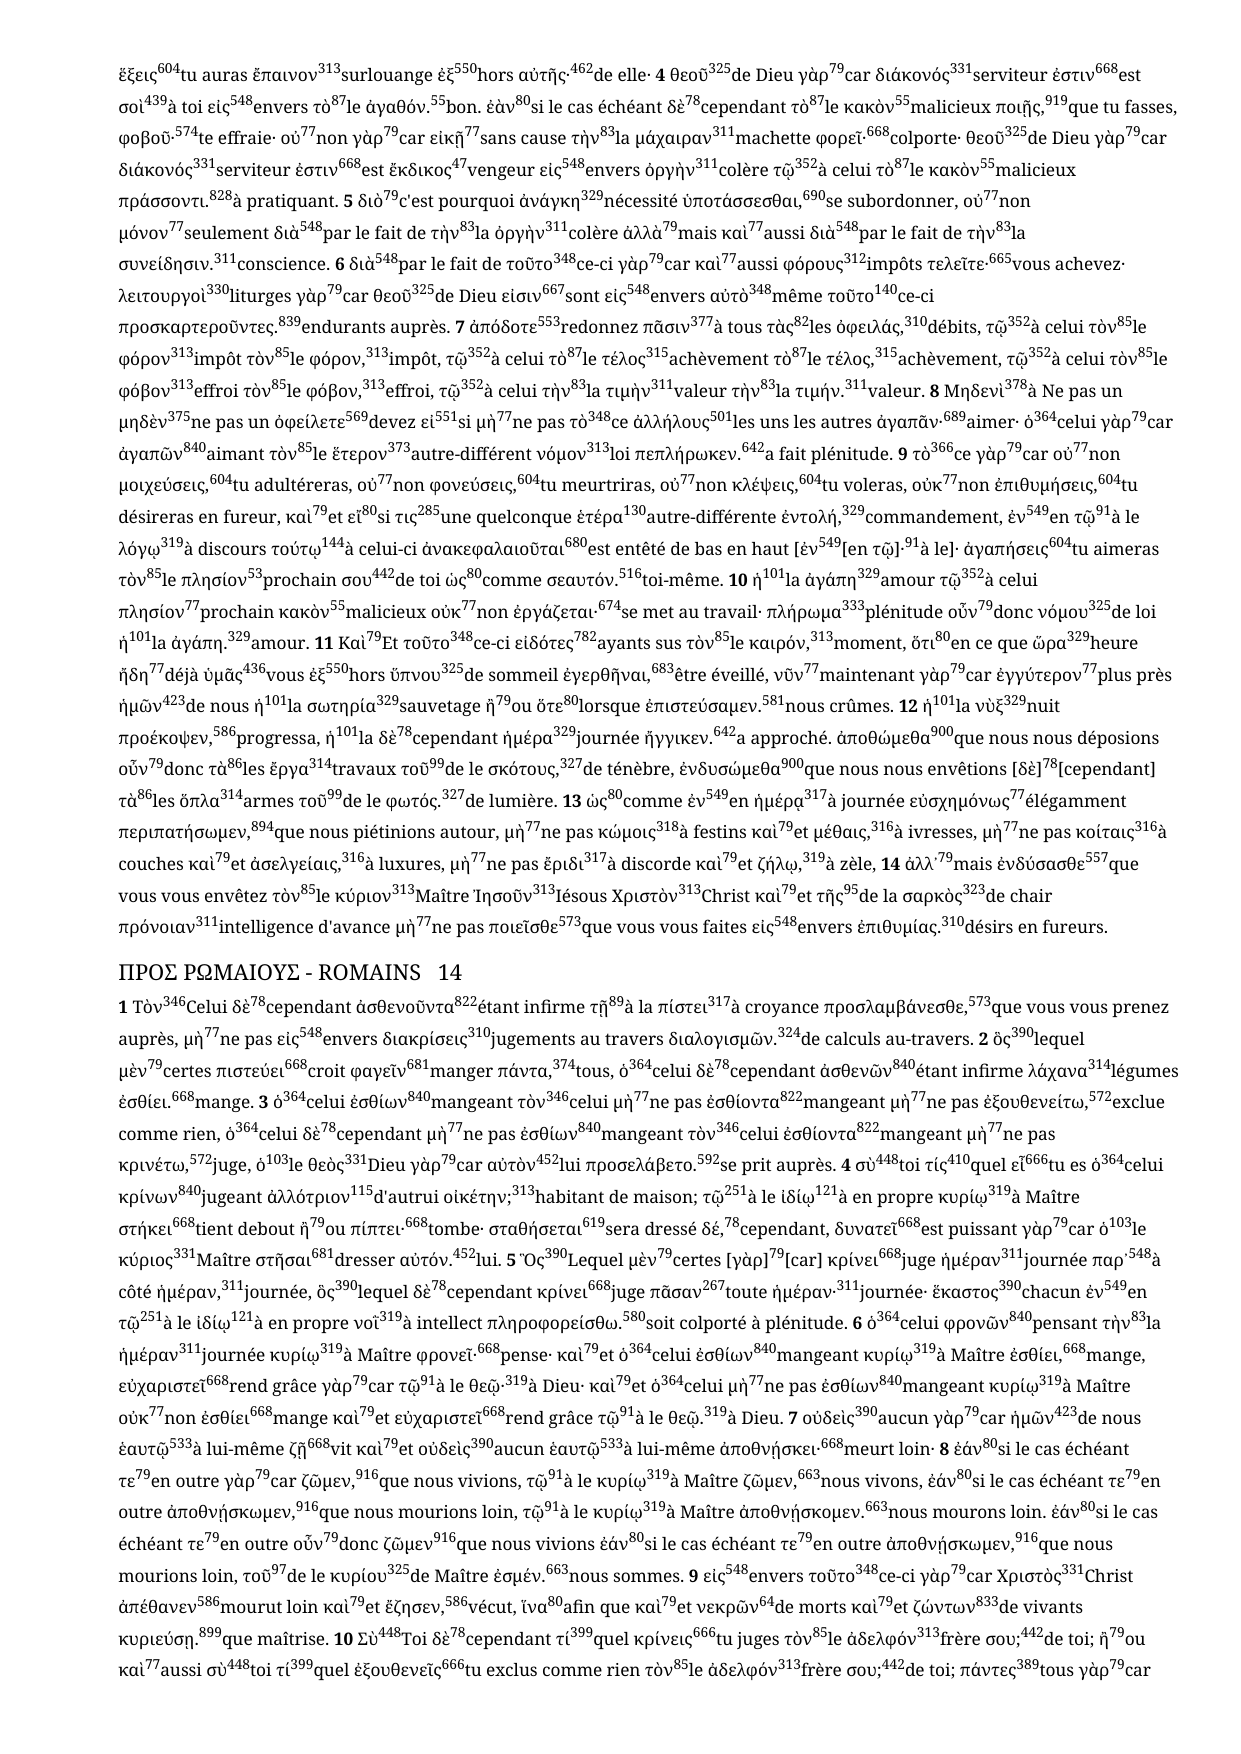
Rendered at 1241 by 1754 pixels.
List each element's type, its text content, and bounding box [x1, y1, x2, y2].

text 1 Πᾶσα285Toute ψυχὴ329âme ἐξουσίαις316à autorités ὑπερεχούσαις825à tenantes au-dessus ὑποτασσέσθω.580soit subordonné. οὐ77non γὰρ79car ἔστιν668est ἐξουσία329autorité εἰ551si μὴ77ne pas ὑπὸ550sous θεοῦ,325de Dieu, αἱ361celles δὲ78cependant οὖσαι837étantes ὑπὸ550sous θεοῦ325de Dieu τεταγμέναι810ayantes étées ordonnancées εἰσίν.667sont. 2 ὥστε80de sorte que ὁ364celui ἀντιτασσόμενος867se ordonnançant contre τῇ89à la ἐξουσίᾳ317à autorité τῇ89à la τοῦ97de le θεοῦ325de Dieu διαταγῇ317à commande traversante ἀνθέστηκεν,642a dressé contre, οἱ363ceux δὲ78cependant ἀνθεστηκότες782ayants dressés contre ἑαυτοῖς532à eux-mêmes κρίμα315objet de jugement λήμψονται.611se prendront. 3 οἱ102les γὰρ79car ἄρχοντες330chefs οὐκ77non εἰσὶν667sont φόβος331effroi τῷ93à le ἀγαθῷ12à bon ἔργῳ321à travail ἀλλὰ79mais τῷ93à le κακῷ.61à malicieux. θέλεις666tu veux δὲ78cependant μὴ77ne pas φοβεῖσθαι690se effrayer τὴν83la ἐξουσίαν·311autorité· τὸ87le ἀγαθὸν55bon ποίει,570fais, καὶ79et ἕξεις604tu auras ἔπαινον313surlouange ἐξ550hors αὐτῆς·462de elle· 4 θεοῦ325de Dieu γὰρ79car διάκονός331serviteur ἐστιν668est σοὶ439à toi εἰς548envers τὸ87le ἀγαθόν.55bon. ἐὰν80si le cas échéant δὲ78cependant τὸ87le κακὸν55malicieux ποιῇς,919que tu fasses, φοβοῦ·574te effraie· οὐ77non γὰρ79car εἰκῇ77sans cause τὴν83la μάχαιραν311machette φορεῖ·668colporte· θεοῦ325de Dieu γὰρ79car διάκονός331serviteur ἐστιν668est ἔκδικος47vengeur εἰς548envers ὀργὴν311colère τῷ352à celui τὸ87le κακὸν55malicieux πράσσοντι.828à pratiquant. 5 διὸ79c'est pourquoi ἀνάγκη329nécessité ὑποτάσσεσθαι,690se subordonner, οὐ77non μόνον77seulement διὰ548par le fait de τὴν83la ὀργὴν311colère ἀλλὰ79mais καὶ77aussi διὰ548par le fait de τὴν83la συνείδησιν.311conscience. 6 διὰ548par le fait de τοῦτο348ce-ci γὰρ79car καὶ77aussi φόρους312impôts τελεῖτε·665vous achevez· λειτουργοὶ330liturges γὰρ79car θεοῦ325de Dieu εἰσιν667sont εἰς548envers αὐτὸ348même τοῦτο140ce-ci προσκαρτεροῦντες.839endurants auprès. 7 ἀπόδοτε553redonnez πᾶσιν377à tous τὰς82les ὀφειλάς,310débits, τῷ352à celui τὸν85le φόρον313impôt τὸν85le φόρον,313impôt, τῷ352à celui τὸ87le τέλος315achèvement τὸ87le τέλος,315achèvement, τῷ352à celui τὸν85le φόβον313effroi τὸν85le φόβον,313effroi, τῷ352à celui τὴν83la τιμὴν311valeur τὴν83la τιμήν.311valeur. 8 Μηδενὶ378à Ne pas un μηδὲν375ne pas un ὀφείλετε569devez εἰ551si μὴ77ne pas τὸ348ce ἀλλήλους501les uns les autres ἀγαπᾶν·689aimer· ὁ364celui γὰρ79car ἀγαπῶν840aimant τὸν85le ἕτερον373autre-différent νόμον313loi πεπλήρωκεν.642a fait plénitude. 9 τὸ366ce γὰρ79car οὐ77non μοιχεύσεις,604tu adultéreras, οὐ77non φονεύσεις,604tu meurtriras, οὐ77non κλέψεις,604tu voleras, οὐκ77non ἐπιθυμήσεις,604tu désireras en fureur, καὶ79et εἴ80si τις285une quelconque ἑτέρα130autre-différente ἐντολή,329commandement, ἐν549en τῷ91à le λόγῳ319à discours τούτῳ144à celui-ci ἀνακεφαλαιοῦται680est entêté de bas en haut [ἐν549[en τῷ]·91à le]· ἀγαπήσεις604tu aimeras τὸν85le πλησίον53prochain σου442de toi ὡς80comme σεαυτόν.516toi-même. 10 ἡ101la ἀγάπη329amour τῷ352à celui πλησίον77prochain κακὸν55malicieux οὐκ77non ἐργάζεται·674se met au travail· πλήρωμα333plénitude οὖν79donc νόμου325de loi ἡ101la ἀγάπη.329amour. 11 Καὶ79Et τοῦτο348ce-ci εἰδότες782ayants sus τὸν85le καιρόν,313moment, ὅτι80en ce que ὥρα329heure ἤδη77déjà ὑμᾶς436vous ἐξ550hors ὕπνου325de sommeil ἐγερθῆναι,683être éveillé, νῦν77maintenant γὰρ79car ἐγγύτερον77plus près ἡμῶν423de nous ἡ101la σωτηρία329sauvetage ἢ79ou ὅτε80lorsque ἐπιστεύσαμεν.581nous crûmes. 12 ἡ101la νὺξ329nuit προέκοψεν,586progressa, ἡ101la δὲ78cependant ἡμέρα329journée ἤγγικεν.642a approché. ἀποθώμεθα900que nous nous déposions οὖν79donc τὰ86les ἔργα314travaux τοῦ99de le σκότους,327de ténèbre, ἐνδυσώμεθα900que nous nous envêtions [δὲ]78[cependant] τὰ86les ὅπλα314armes τοῦ99de le φωτός.327de lumière. 13 ὡς80comme ἐν549en ἡμέρᾳ317à journée εὐσχημόνως77élégamment περιπατήσωμεν,894que nous piétinions autour, μὴ77ne pas κώμοις318à festins καὶ79et μέθαις,316à ivresses, μὴ77ne pas κοίταις316à couches καὶ79et ἀσελγείαις,316à luxures, μὴ77ne pas ἔριδι317à discorde καὶ79et ζήλῳ,319à zèle, 14 ἀλλ᾽79mais ἐνδύσασθε557que vous vous envêtez τὸν85le κύριον313Maître Ἰησοῦν313Iésous Χριστὸν313Christ καὶ79et τῆς95de la σαρκὸς323de chair πρόνοιαν311intelligence d'avance μὴ77ne pas ποιεῖσθε573que vous vous faites εἰς548envers ἐπιθυμίας.310désirs en fureurs. [118, 59, 1181, 939]
text 1 Τὸν346Celui δὲ78cependant ἀσθενοῦντα822étant infirme τῇ89à la πίστει317à croyance προσλαμβάνεσθε,573que vous vous prenez auprès, μὴ77ne pas εἰς548envers διακρίσεις310jugements au travers διαλογισμῶν.324de calculs au-travers. 2 ὃς390lequel μὲν79certes πιστεύει668croit φαγεῖν681manger πάντα,374tous, ὁ364celui δὲ78cependant ἀσθενῶν840étant infirme λάχανα314légumes ἐσθίει.668mange. 3 ὁ364celui ἐσθίων840mangeant τὸν346celui μὴ77ne pas ἐσθίοντα822mangeant μὴ77ne pas ἐξουθενείτω,572exclue comme rien, ὁ364celui δὲ78cependant μὴ77ne pas ἐσθίων840mangeant τὸν346celui ἐσθίοντα822mangeant μὴ77ne pas κρινέτω,572juge, ὁ103le θεὸς331Dieu γὰρ79car αὐτὸν452lui προσελάβετο.592se prit auprès. 4 σὺ448toi τίς410quel εἶ666tu es ὁ364celui κρίνων840jugeant ἀλλότριον115d'autrui οἰκέτην;313habitant de maison; τῷ251à le ἰδίῳ121à en propre κυρίῳ319à Maître στήκει668tient debout ἢ79ou πίπτει·668tombe· σταθήσεται619sera dressé δέ,78cependant, δυνατεῖ668est puissant γὰρ79car ὁ103le κύριος331Maître στῆσαι681dresser αὐτόν.452lui. 5 Ὃς390Lequel μὲν79certes [γὰρ]79[car] κρίνει668juge ἡμέραν311journée παρ᾽548à côté ἡμέραν,311journée, ὃς390lequel δὲ78cependant κρίνει668juge πᾶσαν267toute ἡμέραν·311journée· ἕκαστος390chacun ἐν549en τῷ251à le ἰδίῳ121à en propre νοῒ319à intellect πληροφορείσθω.580soit colporté à plénitude. 6 ὁ364celui φρονῶν840pensant τὴν83la ἡμέραν311journée κυρίῳ319à Maître φρονεῖ·668pense· καὶ79et ὁ364celui ἐσθίων840mangeant κυρίῳ319à Maître ἐσθίει,668mange, εὐχαριστεῖ668rend grâce γὰρ79car τῷ91à le θεῷ·319à Dieu· καὶ79et ὁ364celui μὴ77ne pas ἐσθίων840mangeant κυρίῳ319à Maître οὐκ77non ἐσθίει668mange καὶ79et εὐχαριστεῖ668rend grâce τῷ91à le θεῷ.319à Dieu. 7 οὐδεὶς390aucun γὰρ79car ἡμῶν423de nous ἑαυτῷ533à lui-même ζῇ668vit καὶ79et οὐδεὶς390aucun ἑαυτῷ533à lui-même ἀποθνῄσκει·668meurt loin· 8 ἐάν80si le cas échéant τε79en outre γὰρ79car ζῶμεν,916que nous vivions, τῷ91à le κυρίῳ319à Maître ζῶμεν,663nous vivons, ἐάν80si le cas échéant τε79en outre ἀποθνῄσκωμεν,916que nous mourions loin, τῷ91à le κυρίῳ319à Maître ἀποθνῄσκομεν.663nous mourons loin. ἐάν80si le cas échéant τε79en outre οὖν79donc ζῶμεν916que nous vivions ἐάν80si le cas échéant τε79en outre ἀποθνῄσκωμεν,916que nous mourions loin, τοῦ97de le κυρίου325de Maître ἐσμέν.663nous sommes. 9 εἰς548envers τοῦτο348ce-ci γὰρ79car Χριστὸς331Christ ἀπέθανεν586mourut loin καὶ79et ἔζησεν,586vécut, ἵνα80afin que καὶ79et νεκρῶν64de morts καὶ79et ζώντων833de vivants κυριεύσῃ.899que maîtrise. 10 Σὺ448Toi δὲ78cependant τί399quel κρίνεις666tu juges τὸν85le ἀδελφόν313frère σου;442de toi; ἢ79ou καὶ77aussi σὺ448toi τί399quel ἐξουθενεῖς666tu exclus comme rien τὸν85le ἀδελφόν313frère σου;442de toi; πάντες389tous γὰρ79car παραστησόμεθα607nous nous dresserons à côté τῷ93à le βήματι321à estrade τοῦ97de le θεοῦ,325de Dieu, 11 γέγραπται654a été graphé γάρ·79car· ζῶ664je vis ἐγώ,431moi, λέγει668dit κύριος,331Maître, ὅτι80en ce que ἐμοὶ420à moi κάμψει606fléchira πᾶν289tout γόνυ333genou καὶ79et πᾶσα285toute γλῶσσα329langue ἐξομολογήσεται612se avouera à l'excès τῷ91à le θεῷ.319à Dieu. 12 ἄρα77par conséquent [οὖν]79[donc] ἕκαστος390chacun ἡμῶν423de nous περὶ550autour ἑαυτοῦ537de lui-même λόγον313discours δώσει606donnera [τῷ91[à le θεῷ].319à Dieu]. 13 Μηκέτι77Ne pas plus οὖν79donc ἀλλήλους501les uns les autres κρίνωμεν·916que nous jugions· ἀλλὰ79mais τοῦτο348ce-ci κρίνατε553jugez μᾶλλον,77davantage, τὸ348ce μὴ77ne pas τιθέναι689poser πρόσκομμα315achoppement τῷ251à le ἀδελφῷ319à frère ἢ79ou σκάνδαλον.315scandale. 14 οἶδα638j'ai su καὶ79et πέπεισμαι650j'ai été persuadé ἐν549en κυρίῳ319à Maître Ἰησοῦ319à Iésous ὅτι80en ce que οὐδὲν392aucun κοινὸν49commun δι᾽550par ἑαυτοῦ,539de lui-même, εἰ551si μὴ77ne pas τῷ352à celui λογιζομένῳ855à se calculant τι375un quelconque κοινὸν49commun εἶναι,689être, ἐκείνῳ352à celui-là κοινόν.49commun. 15 εἰ80si γὰρ79car διὰ548par le fait de βρῶμα315aliment ὁ103le ἀδελφός331frère σου442de toi λυπεῖται,680est attristé, οὐκέτι77non plus κατὰ548selon ἀγάπην311amour περιπατεῖς·666tu piétines autour· μὴ77ne pas τῷ93à le βρώματί321à aliment σου442de toi ἐκεῖνον346celui-là ἀπόλλυε570dépéris ὑπὲρ550au-dessus οὗ492de lequel Χριστὸς331Christ ἀπέθανεν.586mourut loin. 16 μὴ77ne pas βλασφημείσθω580soit blasphémé οὖν79donc ὑμῶν441de vous τὸ87le ἀγαθόν.55bon. 17 οὐ77non γάρ79car ἐστιν668est ἡ101la βασιλεία329royauté τοῦ97de le θεοῦ325de Dieu βρῶσις329consommation καὶ79et πόσις329boisson ἀλλὰ79mais δικαιοσύνη329justice καὶ79et εἰρήνη329paix καὶ79et χαρὰ329joie ἐν549en πνεύματι321à souffle ἁγίῳ·12à saint· 18 ὁ364celui γὰρ79car ἐν549en τούτῳ354à ce-ci δουλεύων840étant esclave τῷ91à le Χριστῷ319à Christ εὐάρεστος47bien agréable τῷ91à le θεῷ319à Dieu καὶ79et δόκιμος47approuvé τοῖς90à les ἀνθρώποις.318à êtres humains. 19 Ἄρα77Par conséquent οὖν79donc τὰ347ces τῆς95de la εἰρήνης323de paix διώκωμεν916que nous poursuivions καὶ79et τὰ347ces τῆς95de la οἰκοδομῆς323de édification en maison τῆς356de celle εἰς548envers ἀλλήλους.501les uns les autres. 20 μὴ77ne pas ἕνεκεν552à cause βρώματος327de aliment κατάλυε570délie vers le bas τὸ87le ἔργον315travail τοῦ97de le θεοῦ.325de Dieu. πάντα391tous μὲν77certes καθαρά,48purs, ἀλλὰ79mais κακὸν49malicieux τῷ91à le ἀνθρώπῳ319à être humain τῷ352à celui διὰ550par προσκόμματος327de achoppement ἐσθίοντι.828à mangeant. 21 καλὸν49beau τὸ366ce μὴ77ne pas φαγεῖν681manger κρέα314viandes μηδὲ79ni cependant πιεῖν681boire οἶνον313vin μηδὲ79ni cependant ἐν549en ᾧ488à lequel ὁ103le ἀδελφός331frère σου442de toi προσκόπτει668achoppe ἢ79ou σκανδαλίζεται,680est scandalisé, ἢ79ou ἀσθενεῖ·668est infirme· 22 σὺ448toi πίστιν311croyance [ἣν]478[laquelle] ἔχεις666tu as κατὰ548selon σεαυτὸν516toi-même ἔχε570aie ἐνώπιον552en devant τοῦ97de le θεοῦ.325de Dieu. μακάριος47bienheureux ὁ364celui μὴ77ne pas κρίνων840jugeant ἑαυτὸν528lui-même ἐν549en ᾧ488à lequel δοκιμάζει·668éprouve· 23 ὁ364celui δὲ78cependant διακρινόμενος867se jugeant à travers ἐὰν80si le cas échéant φάγῃ899que mange κατακέκριται,654a été jugé contre, ὅτι80en ce que οὐκ77non ἐκ550hors πίστεως·323de croyance· πᾶν392tout δὲ78cependant ὃ500lequel οὐκ77non ἐκ550hors πίστεως323de croyance ἁμαρτία329faute ἐστίν.668est. [118, 992, 1181, 1682]
text ΠΡΟΣ ΡΩΜΑΙΟΥΣ - ROMAINS 14 [118, 957, 1181, 987]
